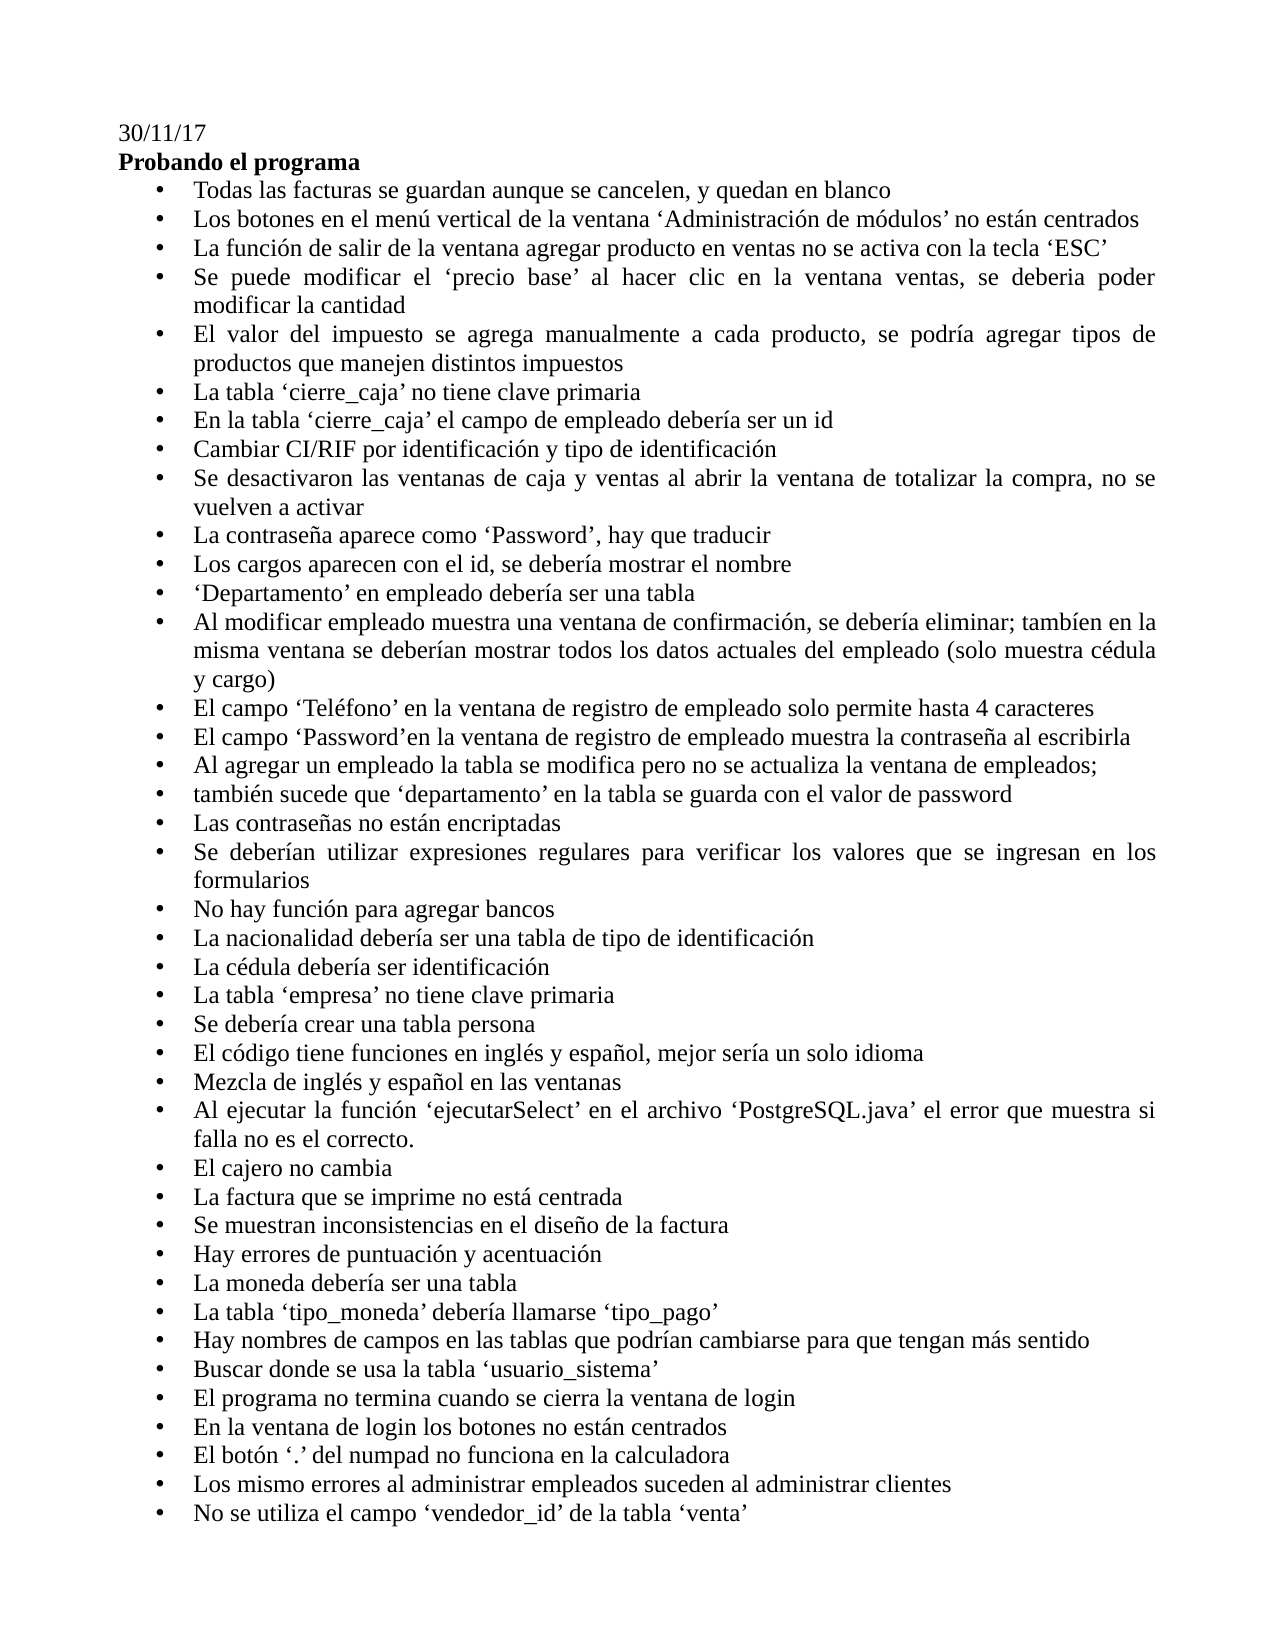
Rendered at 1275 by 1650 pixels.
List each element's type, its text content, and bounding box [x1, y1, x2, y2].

list El campo ‘Teléfono’ en la ventana de registro de empleado solo permite hasta 4 caracteres [156, 693, 1157, 722]
list Se puede modificar el ‘precio base’ al hacer clic en la ventana ventas, se deberia poder modificar la cantidad [156, 262, 1157, 319]
list En la ventana de login los botones no están centrados [156, 1412, 1157, 1441]
list El valor del impuesto se agrega manualmente a cada producto, se podría agregar tipos de productos que manejen distintos impuestos [156, 319, 1157, 377]
list Buscar donde se usa la tabla ‘usuario_sistema’ [156, 1354, 1157, 1383]
list Cambiar CI/RIF por identificación y tipo de identificación [156, 434, 1157, 463]
list La función de salir de la ventana agregar producto en ventas no se activa con la tecla ‘ESC’ [156, 233, 1157, 262]
list La nacionalidad debería ser una tabla de tipo de identificación [156, 923, 1157, 952]
list Todas las facturas se guardan aunque se cancelen, y quedan en blanco [156, 176, 1157, 204]
list La tabla ‘tipo_moneda’ debería llamarse ‘tipo_pago’ [156, 1297, 1157, 1326]
list En la tabla ‘cierre_caja’ el campo de empleado debería ser un id [156, 406, 1157, 434]
list Mezcla de inglés y español en las ventanas [156, 1067, 1157, 1096]
list Los botones en el menú vertical de la ventana ‘Administración de módulos’ no están centrados [156, 204, 1157, 233]
list también sucede que ‘departamento’ en la tabla se guarda con el valor de password [156, 779, 1157, 808]
list El campo ‘Password’en la ventana de registro de empleado muestra la contraseña al escribirla [156, 722, 1157, 751]
list La factura que se imprime no está centrada [156, 1182, 1157, 1211]
list Al agregar un empleado la tabla se modifica pero no se actualiza la ventana de empleados; [156, 751, 1157, 779]
list La contraseña aparece como ‘Password’, hay que traducir [156, 521, 1157, 549]
list El código tiene funciones en inglés y español, mejor sería un solo idioma [156, 1038, 1157, 1067]
list Se desactivaron las ventanas de caja y ventas al abrir la ventana de totalizar la compra, no se vuelven a activar [156, 463, 1157, 521]
list La moneda debería ser una tabla [156, 1268, 1157, 1297]
list Se muestran inconsistencias en el diseño de la factura [156, 1211, 1157, 1239]
list Se debería crear una tabla persona [156, 1009, 1157, 1038]
list La tabla ‘cierre_caja’ no tiene clave primaria [156, 377, 1157, 406]
list El programa no termina cuando se cierra la ventana de login [156, 1383, 1157, 1412]
list Hay nombres de campos en las tablas que podrían cambiarse para que tengan más sentido [156, 1326, 1157, 1354]
text 30/11/17 [118, 118, 1157, 147]
list No hay función para agregar bancos [156, 894, 1157, 923]
list Las contraseñas no están encriptadas [156, 808, 1157, 837]
list La tabla ‘empresa’ no tiene clave primaria [156, 981, 1157, 1009]
list Los cargos aparecen con el id, se debería mostrar el nombre [156, 549, 1157, 578]
list Al ejecutar la función ‘ejecutarSelect’ en el archivo ‘PostgreSQL.java’ el error que muestra si falla no es el correcto. [156, 1096, 1157, 1153]
list No se utiliza el campo ‘vendedor_id’ de la tabla ‘venta’ [156, 1498, 1157, 1527]
list La cédula debería ser identificación [156, 952, 1157, 981]
list El botón ‘.’ del numpad no funciona en la calculadora [156, 1441, 1157, 1469]
list Al modificar empleado muestra una ventana de confirmación, se debería eliminar; tambíen en la misma ventana se deberían mostrar todos los datos actuales del empleado (solo muestra cédula y cargo) [156, 607, 1157, 693]
list Los mismo errores al administrar empleados suceden al administrar clientes [156, 1469, 1157, 1498]
list ‘Departamento’ en empleado debería ser una tabla [156, 578, 1157, 607]
list Se deberían utilizar expresiones regulares para verificar los valores que se ingresan en los formularios [156, 837, 1157, 894]
list El cajero no cambia [156, 1153, 1157, 1182]
text Probando el programa [118, 147, 1157, 176]
list Hay errores de puntuación y acentuación [156, 1239, 1157, 1268]
